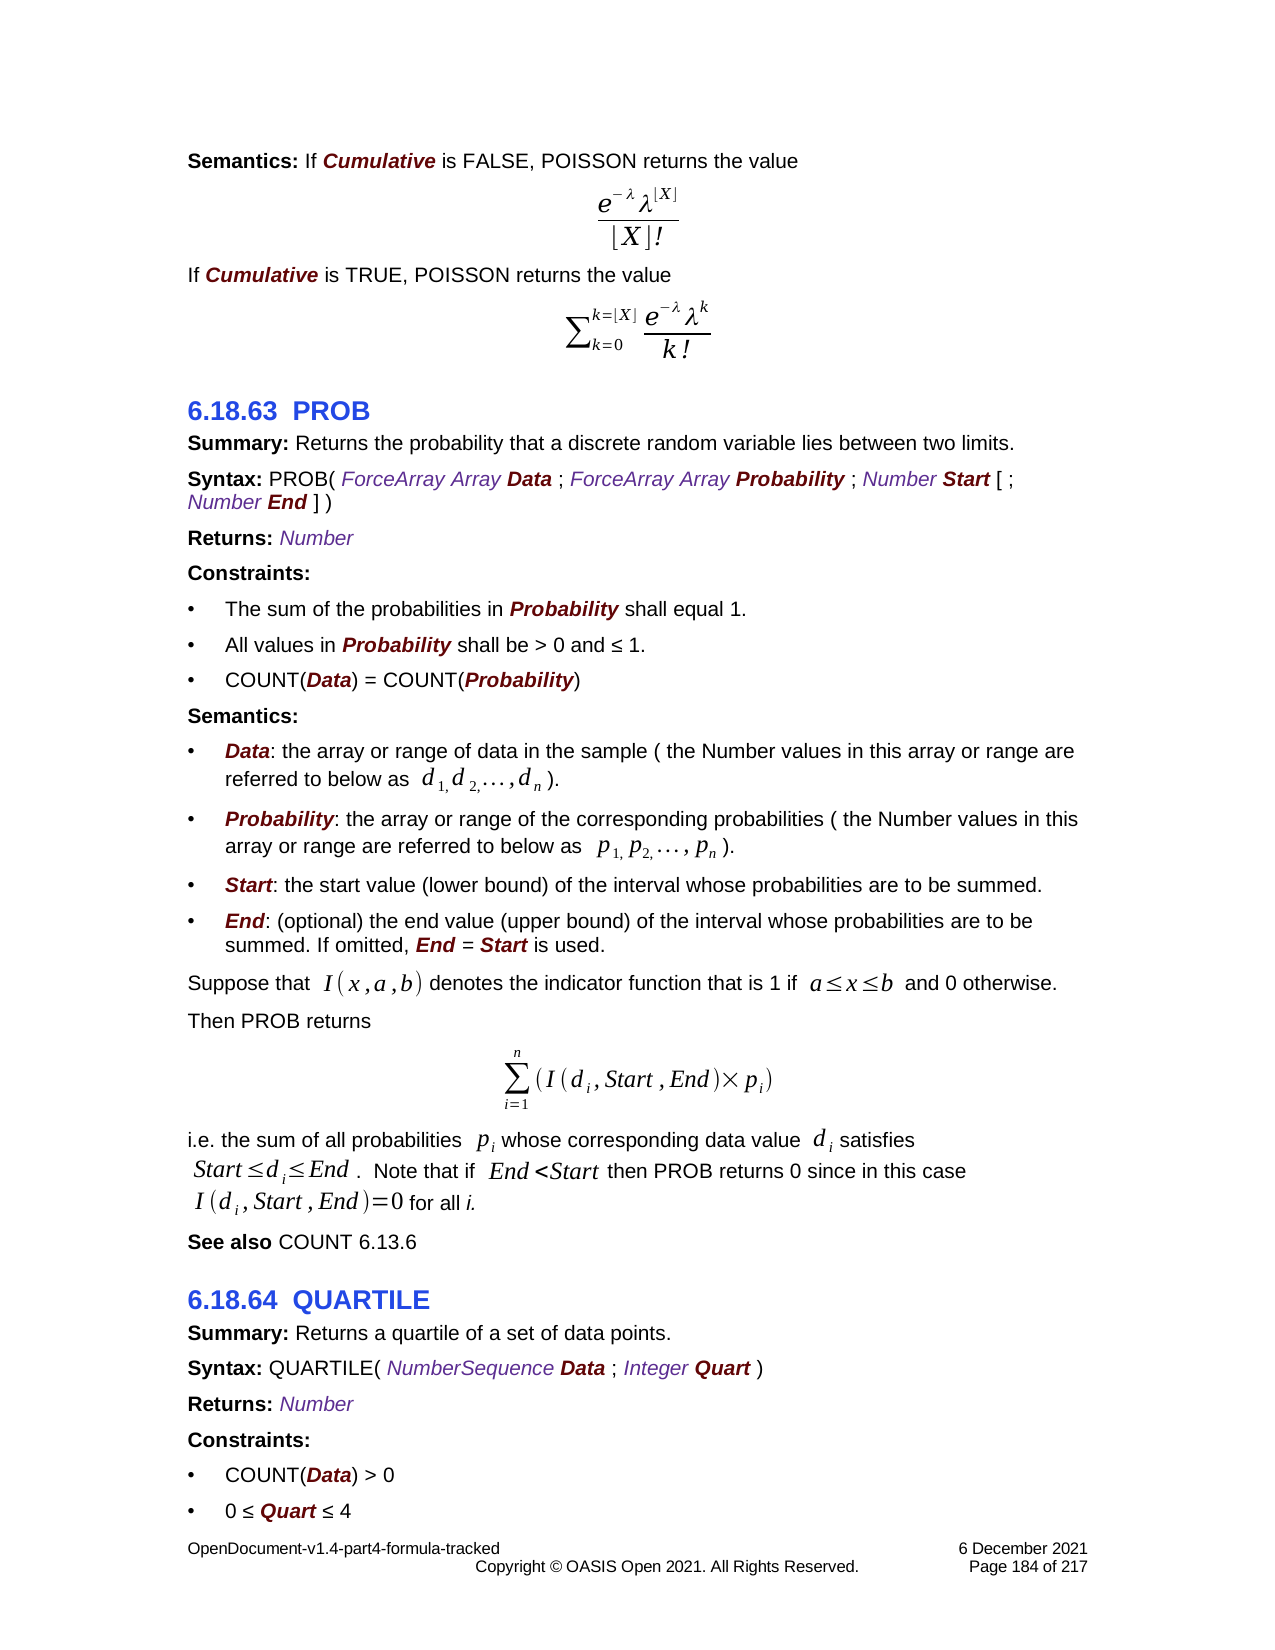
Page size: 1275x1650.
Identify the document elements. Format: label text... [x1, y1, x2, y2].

list COUNT(Data) = COUNT(Probability) [187, 669, 1088, 692]
text Constraints: [187, 562, 1088, 585]
text Suppose that denotes the indicator function that is 1 if and 0 otherwise. [187, 969, 1088, 997]
text If Cumulative is TRUE, POISSON returns the value [187, 263, 1088, 287]
subtitle PROB [187, 395, 1088, 425]
list Probability: the array or range of the corresponding probabilities ( the Number values in this array or range are referred to below as ). [187, 807, 1088, 862]
text Constraints: [187, 1428, 1088, 1452]
text Returns: Number [187, 526, 1088, 550]
list COUNT(Data) > 0 [187, 1464, 1088, 1487]
text Semantics: [187, 704, 1088, 728]
text Summary: Returns a quartile of a set of data points. [187, 1321, 1088, 1345]
text Then PROB returns [187, 1009, 1088, 1033]
text Summary: Returns the probability that a discrete random variable lies between two limits. [187, 431, 1088, 455]
text See also COUNT 6.13.6 [187, 1231, 1088, 1254]
list Start: the start value (lower bound) of the interval whose probabilities are to be summed. [187, 874, 1088, 897]
text Returns: Number [187, 1392, 1088, 1416]
text Syntax: QUARTILE( NumberSequence Data ; Integer Quart ) [187, 1357, 1088, 1380]
subtitle QUARTILE [187, 1285, 1088, 1315]
list All values in Probability shall be > 0 and ≤ 1. [187, 633, 1088, 657]
text i.e. the sum of all probabilities whose corresponding data value satisfies . Note that if then PROB returns 0 since in this case for all i. [187, 1124, 1088, 1218]
list Data: the array or range of data in the sample ( the Number values in this array or range are referred to below as ). [187, 740, 1088, 795]
text Semantics: If Cumulative is FALSE, POISSON returns the value [187, 150, 1088, 173]
text Syntax: PROB( ForceArray Array Data ; ForceArray Array Probability ; Number Start [ ; Number End ] ) [187, 467, 1088, 514]
list End: (optional) the end value (upper bound) of the interval whose probabilities are to be summed. If omitted, End = Start is used. [187, 909, 1088, 957]
list 0 ≤ Quart ≤ 4 [187, 1499, 1088, 1523]
list The sum of the probabilities in Probability shall equal 1. [187, 597, 1088, 621]
